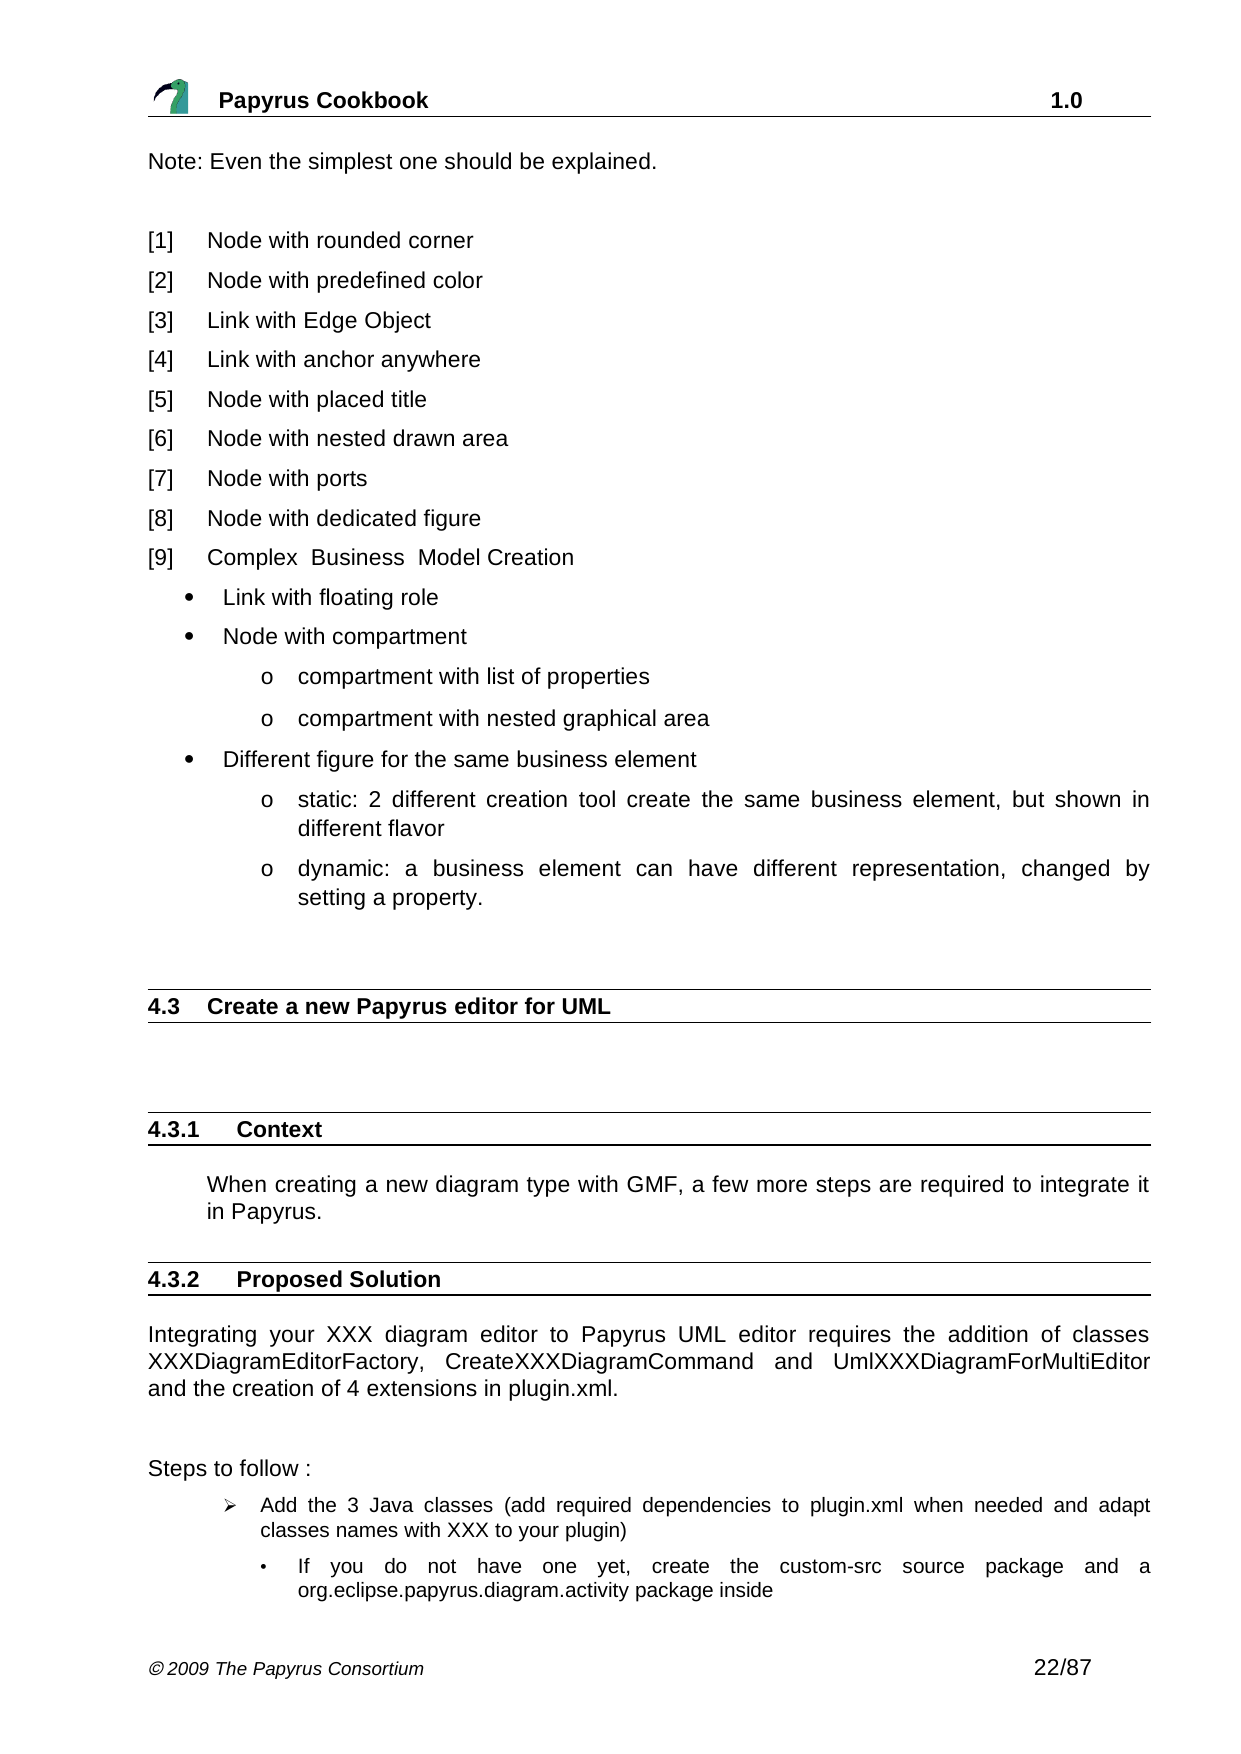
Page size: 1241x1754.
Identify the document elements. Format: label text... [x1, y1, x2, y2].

text Note: Even the simplest one should be explained. [148, 148, 1151, 175]
list Node with predefined color [148, 266, 1151, 293]
text Integrating your XXX diagram editor to Papyrus UML editor requires the addition of classes XXXDiagramEditorFactory, CreateXXXDiagramCommand and UmlXXXDiagramForMultiEditor and the creation of 4 extensions in plugin.xml. [148, 1321, 1151, 1402]
list Add the 3 Java classes (add required dependencies to plugin.xml when needed and adapt classes names with XXX to your plugin) [223, 1493, 1151, 1542]
list When creating a new diagram type with GMF, a few more steps are required to integrate it in Papyrus. [148, 1171, 1151, 1225]
list static: 2 different creation tool create the same business element, but shown in different flavor [260, 785, 1151, 841]
list compartment with list of properties [260, 662, 1151, 691]
list Node with dedicated figure [148, 504, 1151, 531]
text Steps to follow : [148, 1454, 1151, 1481]
picture [153, 79, 189, 114]
list If you do not have one yet, create the custom-src source package and a org.eclipse.papyrus.diagram.activity package inside [260, 1554, 1151, 1602]
list Node with nested drawn area [148, 425, 1151, 452]
list Link with floating role [185, 583, 1151, 610]
subtitle Proposed Solution [148, 1263, 1151, 1294]
list Node with compartment [185, 623, 1151, 650]
list Different figure for the same business element [185, 746, 1151, 773]
list compartment with nested graphical area [260, 704, 1151, 733]
list dynamic: a business element can have different representation, changed by setting a property. [260, 854, 1151, 910]
subtitle Create a new Papyrus editor for UML [148, 990, 1151, 1022]
list Node with placed title [148, 385, 1151, 412]
list Link with anchor anywhere [148, 346, 1151, 373]
list Complex Business Model Creation [148, 543, 1151, 571]
list Node with rounded corner [148, 227, 1151, 254]
list Node with ports [148, 464, 1151, 491]
subtitle Context [148, 1113, 1151, 1144]
list Link with Edge Object [148, 306, 1151, 333]
